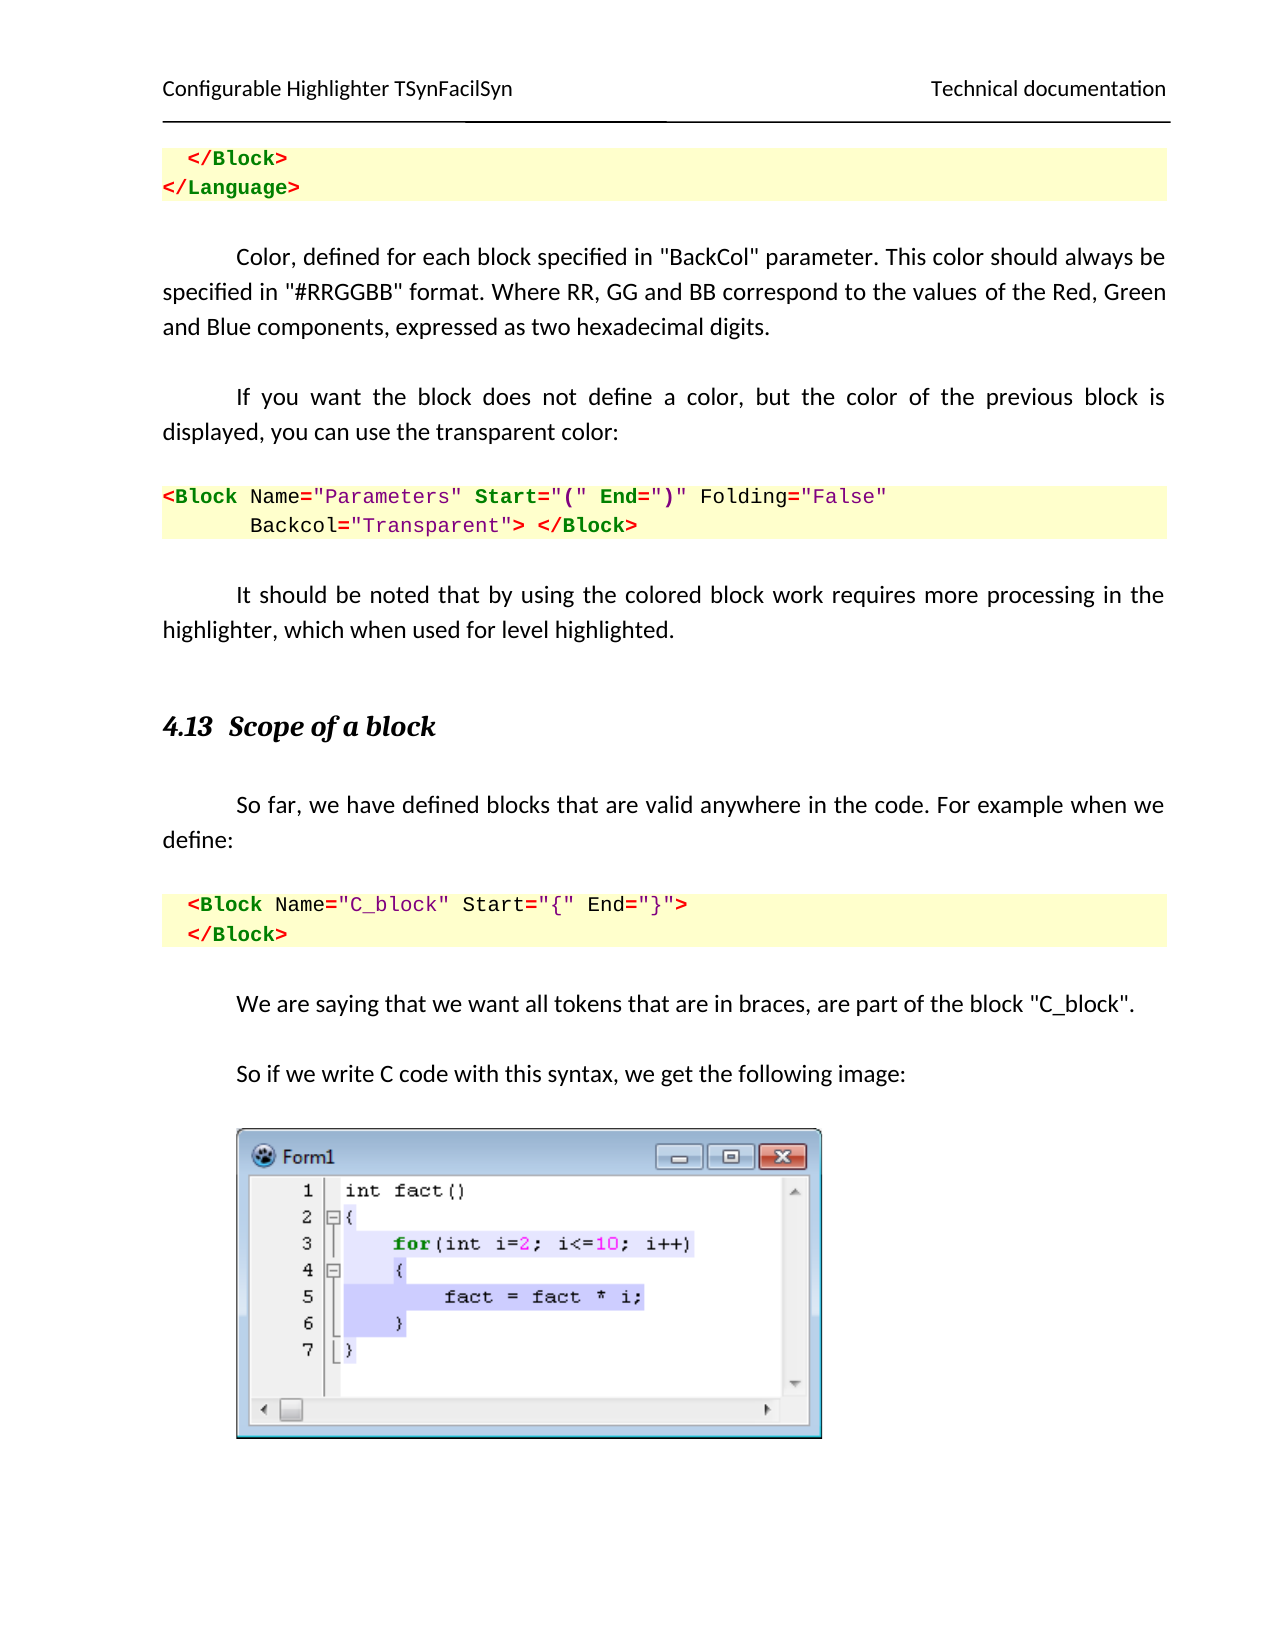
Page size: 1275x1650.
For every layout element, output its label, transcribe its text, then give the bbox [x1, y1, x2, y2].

text So if we write C code with this syntax, we get the following image: [162, 1058, 1167, 1088]
text We are saying that we want all tokens that are in braces, are part of the block "C_block". [162, 988, 1167, 1018]
subtitle Scope of a block [162, 710, 1167, 743]
text </Language> [162, 177, 1167, 201]
picture [236, 1128, 823, 1439]
text </Block> [162, 924, 1167, 947]
text So far, we have defined blocks that are valid anywhere in the code. For example when we define: [162, 789, 1167, 855]
text </Block> [162, 148, 1167, 171]
text <Block Name="Parameters" Start="(" End=")" Folding="False" [162, 486, 1167, 510]
text Color, defined for each block specified in "BackCol" parameter. This color should always be specified in "#RRGGBB" format. Where RR, GG and BB correspond to the values ​​of the Red, Green and Blue components, expressed as two hexadecimal digits. [162, 241, 1167, 342]
text <Block Name="C_block" Start="{" End="}"> [162, 894, 1167, 918]
text It should be noted that by using the colored block work requires more processing in the highlighter, which when used for level highlighted. [162, 580, 1167, 645]
text If you want the block does not define a color, but the color of the previous block is displayed, you can use the transparent color: [162, 381, 1167, 447]
text Backcol="Transparent"> </Block> [162, 515, 1167, 539]
